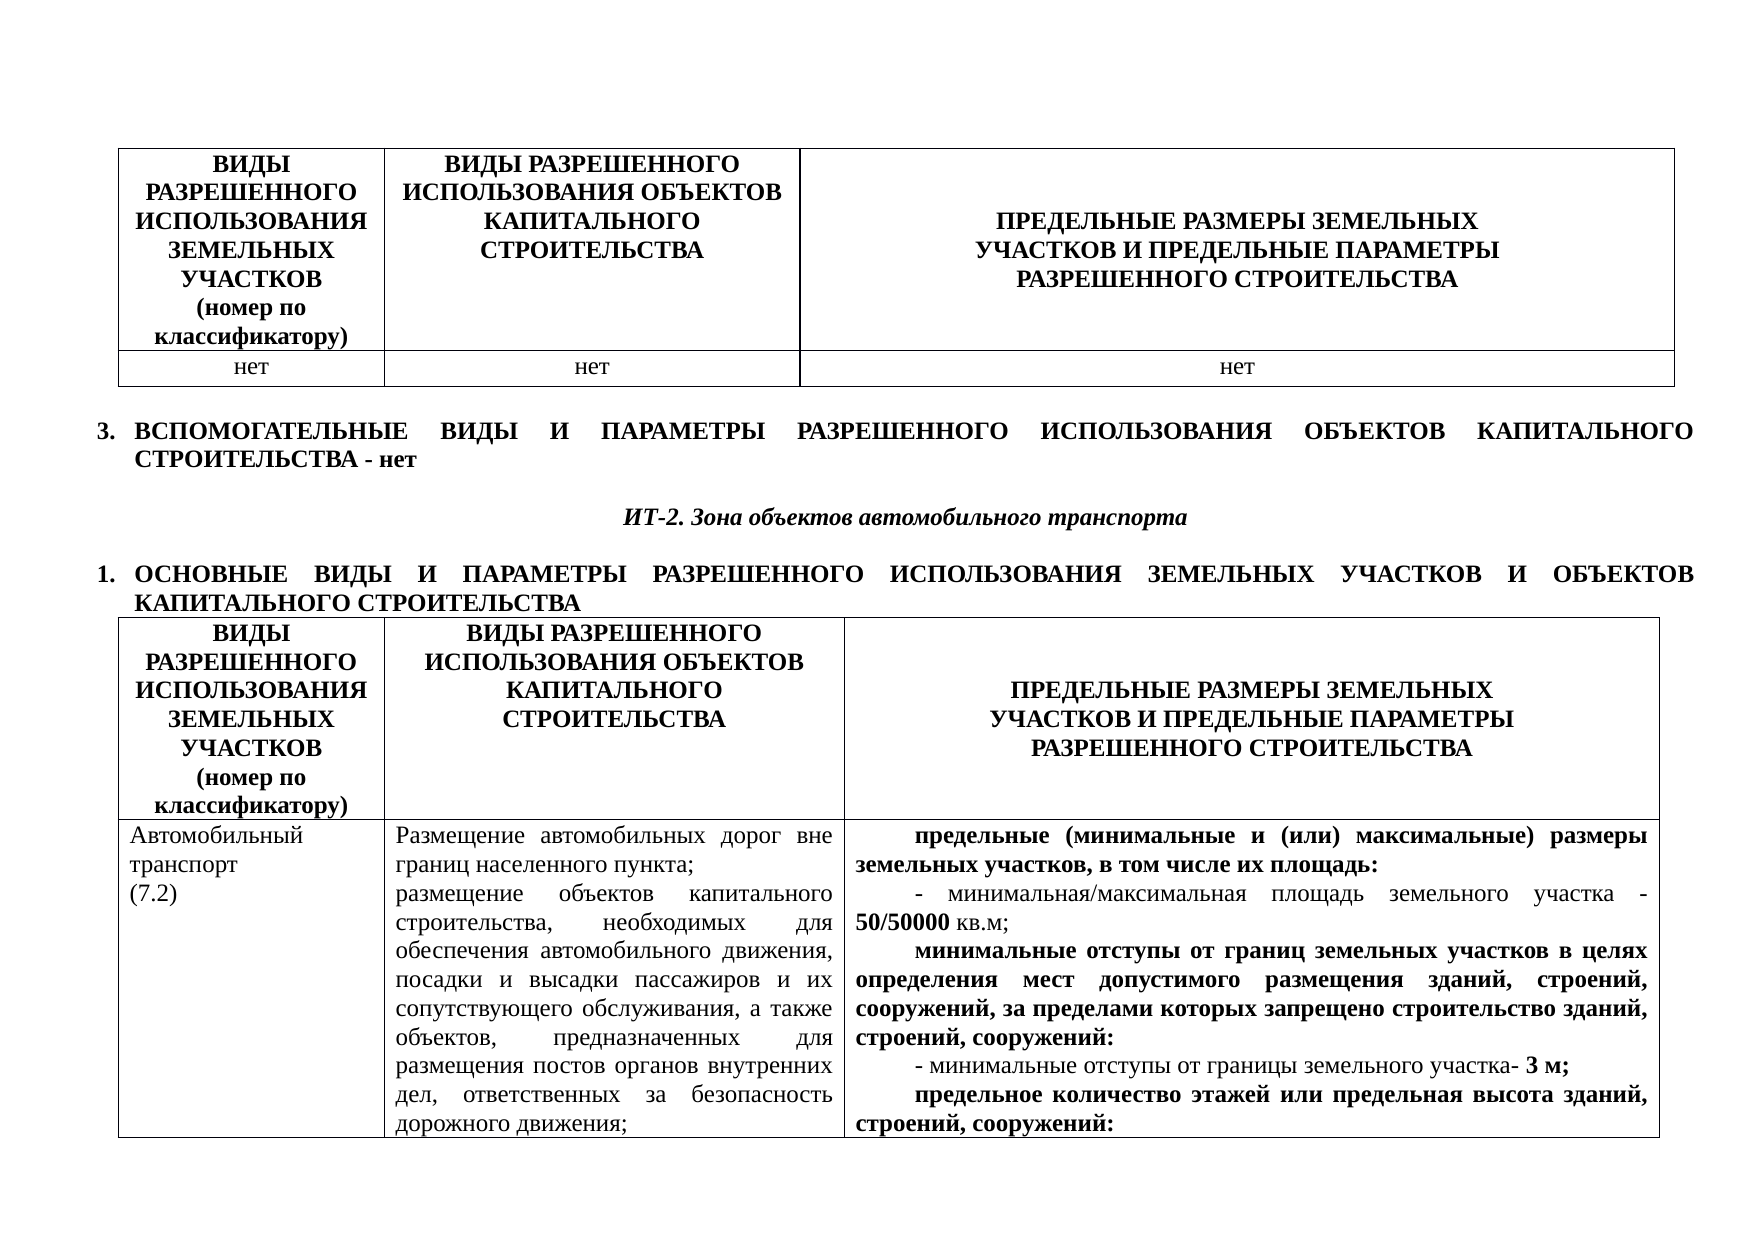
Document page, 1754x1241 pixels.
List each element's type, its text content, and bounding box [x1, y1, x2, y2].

table_header ВИДЫ РАЗРЕШЕННОГО ИСПОЛЬЗОВАНИЯ ОБЪЕКТОВ КАПИТАЛЬНОГО СТРОИТЕЛЬСТВА [385, 618, 844, 819]
table_header ВИДЫ РАЗРЕШЕННОГО ИСПОЛЬЗОВАНИЯ ОБЪЕКТОВ КАПИТАЛЬНОГО СТРОИТЕЛЬСТВА [385, 149, 799, 350]
table_header ВИДЫ РАЗРЕШЕННОГО ИСПОЛЬЗОВАНИЯ ЗЕМЕЛЬНЫХ УЧАСТКОВ (номер по классификатору) [119, 618, 384, 819]
subtitle ИТ-2. Зона объектов автомобильного транспорта [59, 502, 1695, 531]
table_header ВИДЫ РАЗРЕШЕННОГО ИСПОЛЬЗОВАНИЯ ЗЕМЕЛЬНЫХ УЧАСТКОВ (номер по классификатору) [119, 149, 384, 350]
table_cell нет [801, 351, 1674, 386]
list ВСПОМОГАТЕЛЬНЫЕ ВИДЫ И ПАРАМЕТРЫ РАЗРЕШЕННОГО ИСПОЛЬЗОВАНИЯ ОБЪЕКТОВ КАПИТАЛЬНОГО СТРОИТЕЛЬСТВА - нет [97, 416, 1695, 473]
table_header ПРЕДЕЛЬНЫЕ РАЗМЕРЫ ЗЕМЕЛЬНЫХ УЧАСТКОВ И ПРЕДЕЛЬНЫЕ ПАРАМЕТРЫ РАЗРЕШЕННОГО СТРОИТЕЛЬСТВА [845, 618, 1659, 819]
table_cell Размещение автомобильных дорог вне границ населенного пункта; размещение объектов капитального строительства, необходимых для обеспечения автомобильного движения, посадки и высадки пассажиров и их сопутствующего обслуживания, а также объектов, предназначенных для размещения постов органов внутренних дел, ответственных за безопасность дорожного движения; [385, 820, 844, 1137]
table_header ПРЕДЕЛЬНЫЕ РАЗМЕРЫ ЗЕМЕЛЬНЫХ УЧАСТКОВ И ПРЕДЕЛЬНЫЕ ПАРАМЕТРЫ РАЗРЕШЕННОГО СТРОИТЕЛЬСТВА [801, 149, 1674, 350]
table_cell нет [119, 351, 384, 386]
table_cell Автомобильный транспорт (7.2) [119, 820, 384, 1137]
table_cell предельные (минимальные и (или) максимальные) размеры земельных участков, в том числе их площадь: - минимальная/максимальная площадь земельного участка - 50/50000 кв.м; минимальные отступы от границ земельных участков в целях определения мест допустимого размещения зданий, строений, сооружений, за пределами которых запрещено строительство зданий, строений, сооружений: - минимальные отступы от границы земельного участка- 3 м; предельное количество этажей или предельная высота зданий, строений, сооружений: [845, 820, 1659, 1137]
list ОСНОВНЫЕ ВИДЫ И ПАРАМЕТРЫ РАЗРЕШЕННОГО ИСПОЛЬЗОВАНИЯ ЗЕМЕЛЬНЫХ УЧАСТКОВ И ОБЪЕКТОВ КАПИТАЛЬНОГО СТРОИТЕЛЬСТВА [97, 559, 1695, 617]
table_cell нет [385, 351, 799, 386]
